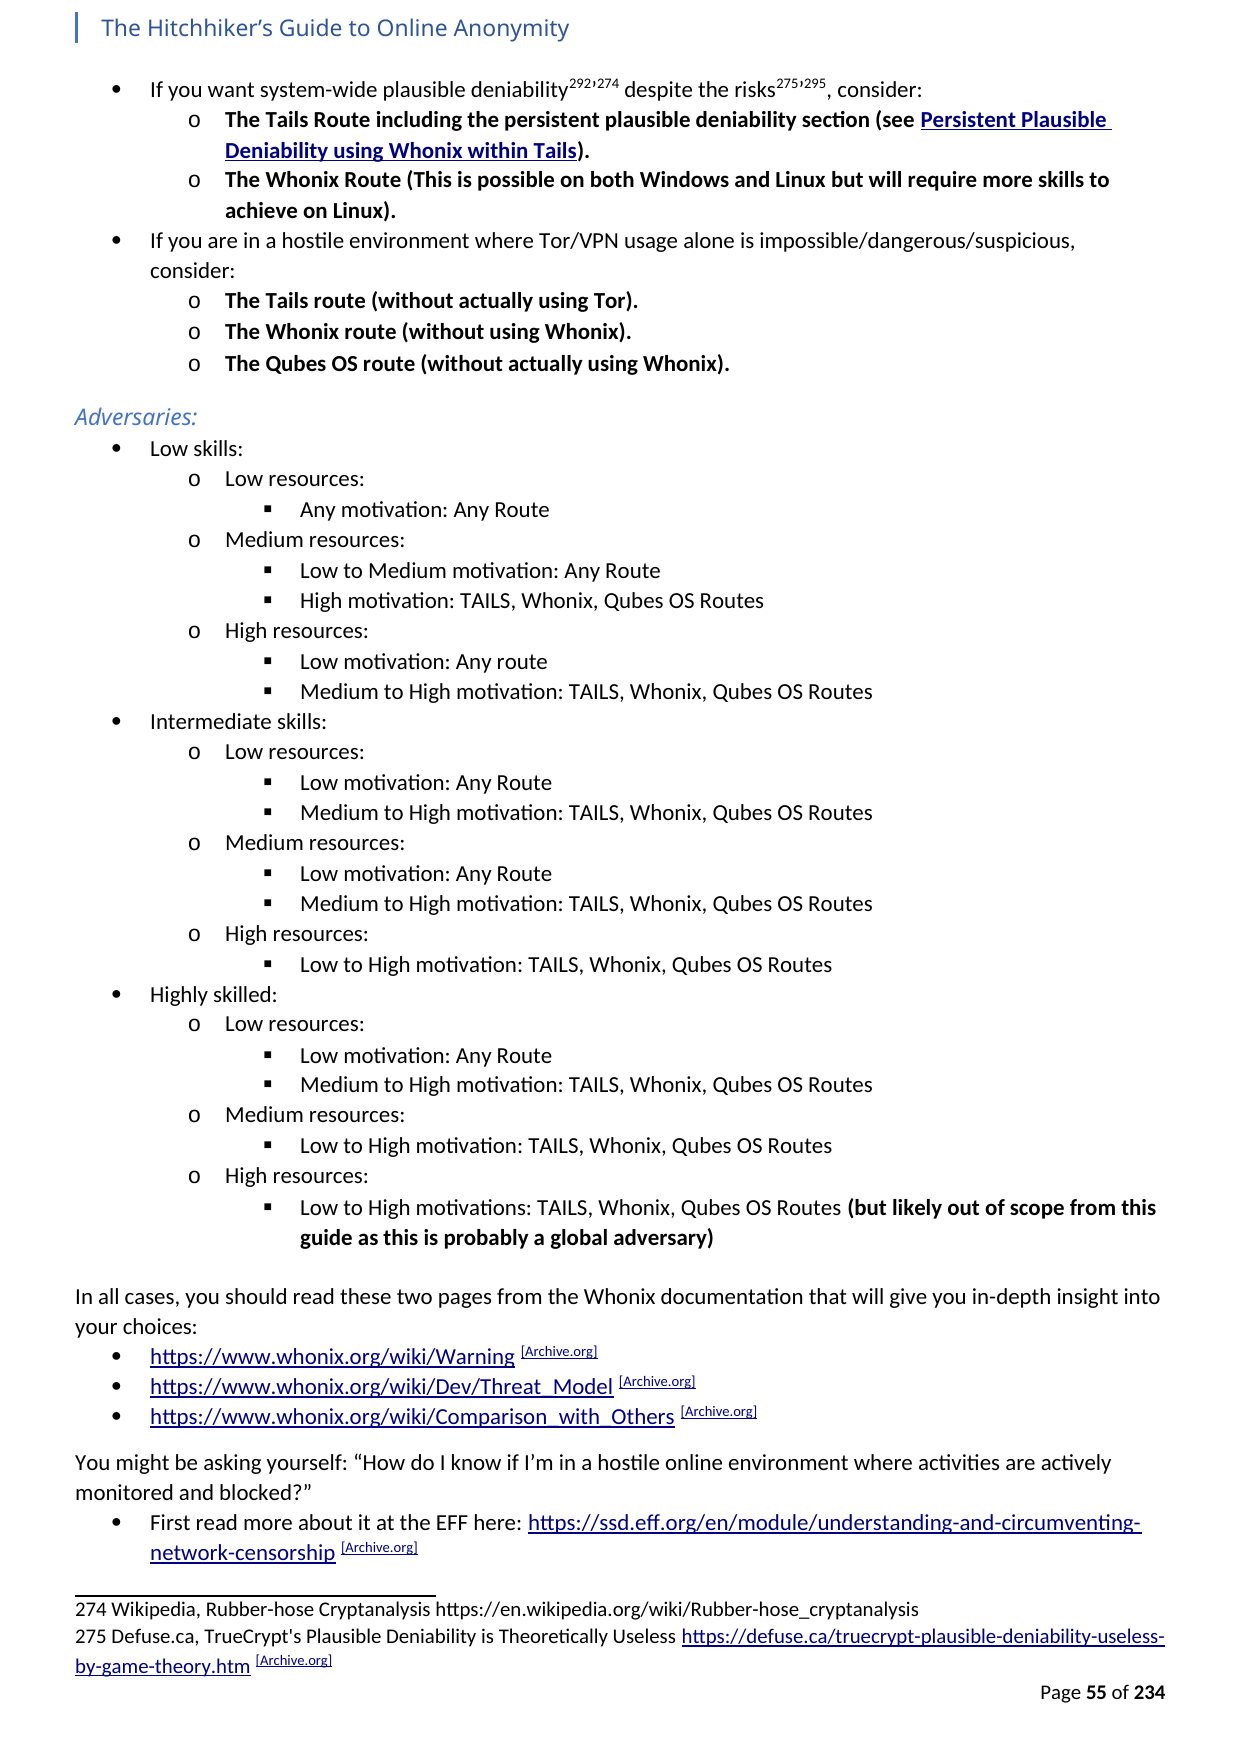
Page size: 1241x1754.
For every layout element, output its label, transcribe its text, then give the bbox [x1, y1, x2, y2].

list Low resources: [187, 464, 1165, 493]
list Medium resources: [187, 525, 1165, 554]
list Medium to High motivation: TAILS, Whonix, Qubes OS Routes [262, 1071, 1165, 1099]
list Wikipedia, Rubber-hose Cryptanalysis https://en.wikipedia.org/wiki/Rubber-hose_cryptanalysis [75, 1596, 1165, 1622]
list Highly skilled: [112, 980, 1165, 1008]
list Low resources: [187, 737, 1165, 766]
list High resources: [187, 1162, 1165, 1191]
list https://www.whonix.org/wiki/Comparison_with_Others [Archive.org] [112, 1402, 1165, 1430]
list Low motivation: Any route [262, 647, 1165, 675]
list The Tails Route including the persistent plausible deniability section (see Persistent Plausible Deniability using Whonix within Tails). [187, 105, 1165, 164]
list First read more about it at the EFF here: https://ssd.eff.org/en/module/understanding-and-circumventing-network-censorship [Archive.org] [112, 1508, 1165, 1566]
list The Qubes OS route (without actually using Whonix). [187, 349, 1165, 378]
list Any motivation: Any Route [262, 495, 1165, 523]
list Medium to High motivation: TAILS, Whonix, Qubes OS Routes [262, 677, 1165, 705]
list Low motivation: Any Route [262, 768, 1165, 796]
list Medium to High motivation: TAILS, Whonix, Qubes OS Routes [262, 798, 1165, 826]
list Medium resources: [187, 828, 1165, 857]
list If you are in a hostile environment where Tor/VPN usage alone is impossible/dangerous/suspicious, consider: [112, 227, 1165, 284]
list Low to High motivation: TAILS, Whonix, Qubes OS Routes [262, 1132, 1165, 1160]
list High resources: [187, 616, 1165, 645]
list Low motivation: Any Route [262, 859, 1165, 887]
list https://www.whonix.org/wiki/Warning [Archive.org] [112, 1342, 1165, 1370]
text You might be asking yourself: “How do I know if I’m in a hostile online environment where activities are actively monitored and blocked?” [75, 1448, 1165, 1506]
list The Whonix route (without using Whonix). [187, 317, 1165, 347]
list Intermediate skills: [112, 707, 1165, 735]
subtitle Adversaries: [75, 401, 1165, 432]
list The Whonix Route (This is possible on both Windows and Linux but will require more skills to achieve on Linux). [187, 166, 1165, 225]
list Low resources: [187, 1009, 1165, 1039]
list Medium to High motivation: TAILS, Whonix, Qubes OS Routes [262, 889, 1165, 917]
list Low to Medium motivation: Any Route [262, 556, 1165, 584]
list The Tails route (without actually using Tor). [187, 286, 1165, 316]
list Low skills: [112, 434, 1165, 462]
list Low motivation: Any Route [262, 1041, 1165, 1069]
list High resources: [187, 919, 1165, 948]
list Defuse.ca, TrueCrypt's Plausible Deniability is Theoretically Useless https://defuse.ca/truecrypt-plausible-deniability-useless-by-game-theory.htm [Archive.org] [75, 1624, 1165, 1679]
list High motivation: TAILS, Whonix, Qubes OS Routes [262, 586, 1165, 614]
text In all cases, you should read these two pages from the Whonix documentation that will give you in-depth insight into your choices: [75, 1282, 1165, 1340]
list Medium resources: [187, 1101, 1165, 1130]
list https://www.whonix.org/wiki/Dev/Threat_Model [Archive.org] [112, 1372, 1165, 1400]
list If you want system-wide plausible deniability292’ despite the risks’295, consider: [112, 75, 1165, 103]
list Low to High motivation: TAILS, Whonix, Qubes OS Routes [262, 950, 1165, 978]
list Low to High motivations: TAILS, Whonix, Qubes OS Routes (but likely out of scope from this guide as this is probably a global adversary) [262, 1193, 1165, 1251]
